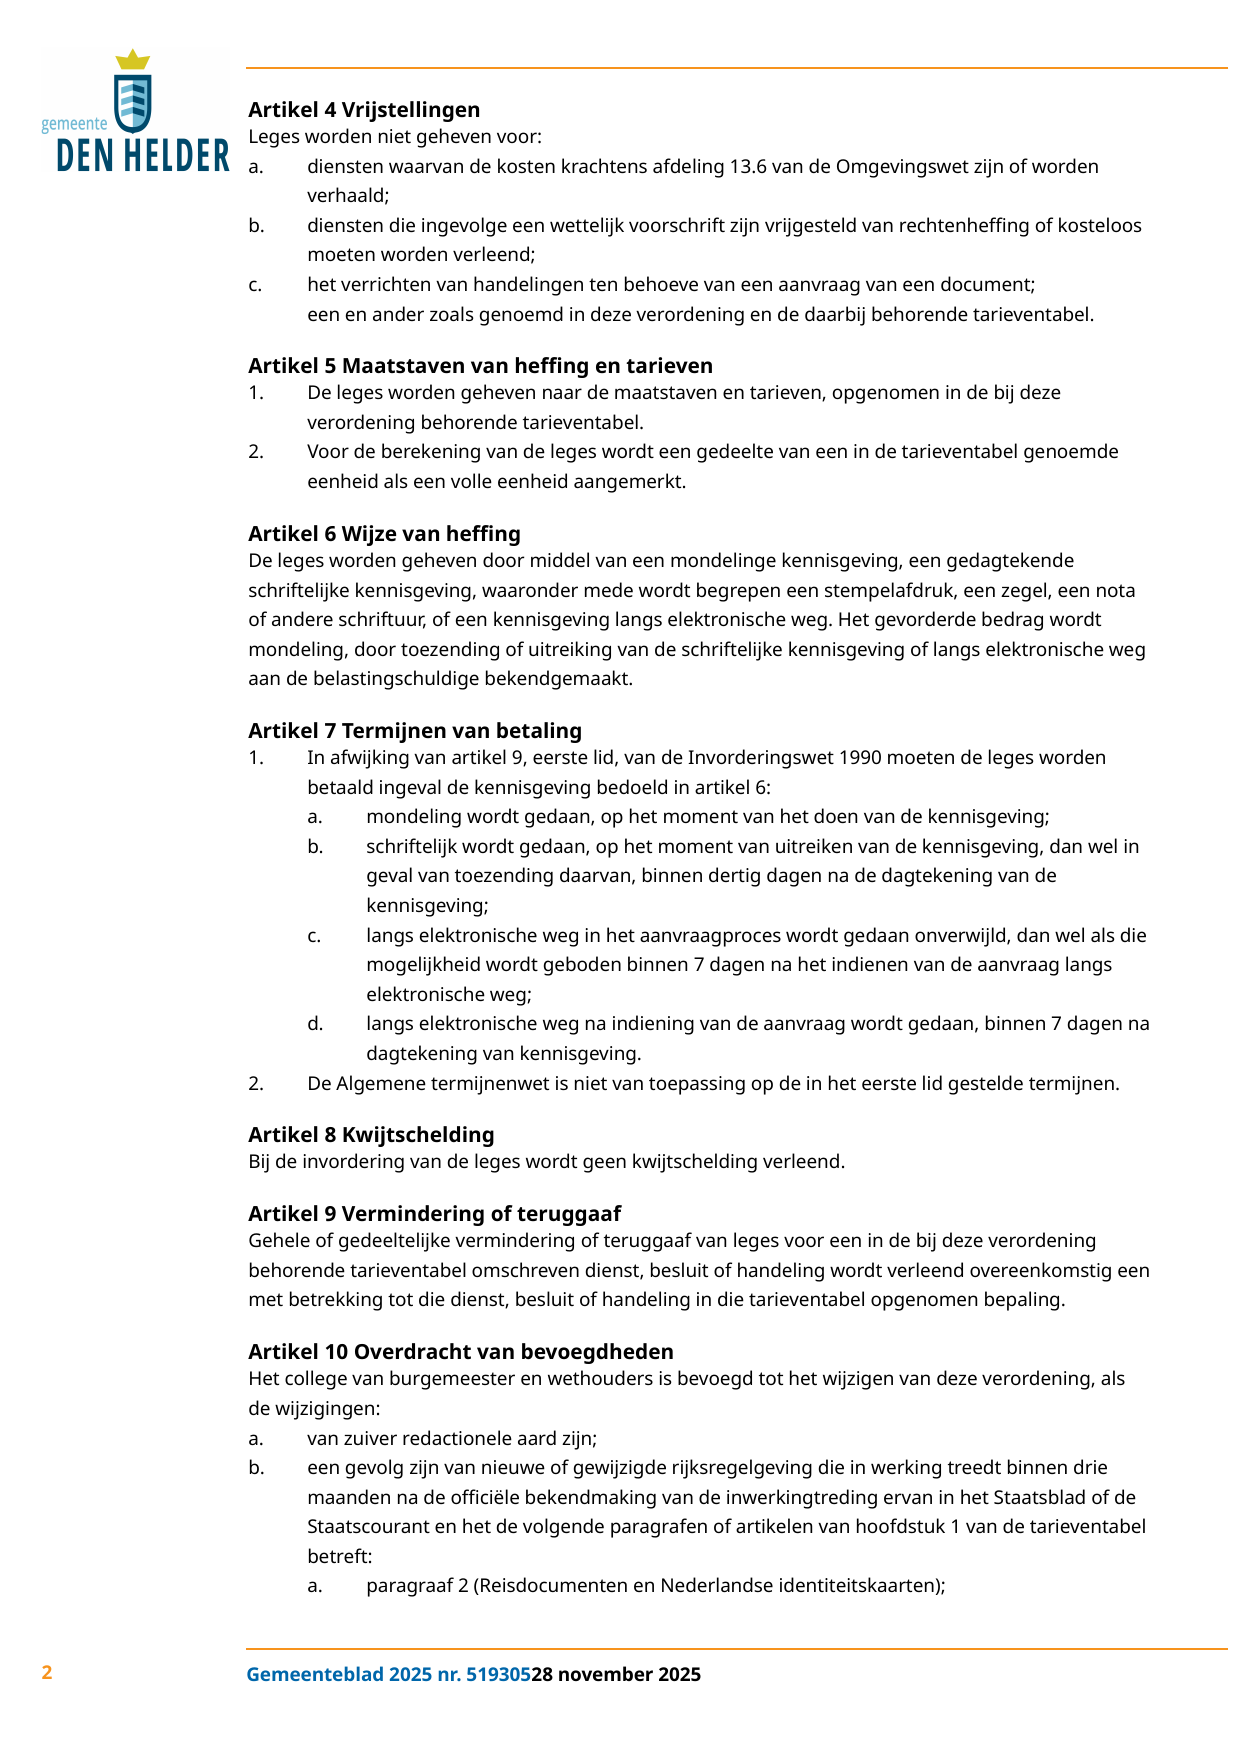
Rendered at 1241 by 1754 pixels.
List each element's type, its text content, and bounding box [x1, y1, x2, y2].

list paragraaf 2 (Reisdocumenten en Nederlandse identiteitskaarten); [307, 1573, 1152, 1598]
list van zuiver redactionele aard zijn; [248, 1425, 1152, 1450]
text Leges worden niet geheven voor: [248, 123, 1152, 149]
list schriftelijk wordt gedaan, op het moment van uitreiken van de kennisgeving, dan wel in geval van toezending daarvan, binnen dertig dagen na de dagtekening van de kennisgeving; [307, 833, 1152, 918]
text Artikel 10 Overdracht van bevoegdheden [248, 1337, 1152, 1366]
text Artikel 7 Termijnen van betaling [248, 716, 1152, 744]
picture [41, 47, 231, 172]
list diensten waarvan de kosten krachtens afdeling 13.6 van de Omgevingswet zijn of worden verhaald; [248, 153, 1152, 208]
list Voor de berekening van de leges wordt een gedeelte van een in de tarieventabel genoemde eenheid als een volle eenheid aangemerkt. [248, 439, 1152, 494]
text Bij de invordering van de leges wordt geen kwijtschelding verleend. [248, 1149, 1152, 1174]
text Gehele of gedeeltelijke vermindering of teruggaaf van leges voor een in de bij deze verordening behorende tarieventabel omschreven dienst, besluit of handeling wordt verleend overeenkomstig een met betrekking tot die dienst, besluit of handeling in die tarieventabel opgenomen bepaling. [248, 1227, 1152, 1312]
list De leges worden geheven naar de maatstaven en tarieven, opgenomen in de bij deze verordening behorende tarieventabel. [248, 379, 1152, 435]
picture [130, 157, 135, 172]
text Artikel 5 Maatstaven van heffing en tarieven [248, 351, 1152, 379]
list mondeling wordt gedaan, op het moment van het doen van de kennisgeving; [307, 803, 1152, 829]
text Het college van burgemeester en wethouders is bevoegd tot het wijzigen van deze verordening, als de wijzigingen: [248, 1366, 1152, 1421]
picture [63, 144, 68, 165]
picture [100, 154, 106, 172]
list een gevolg zijn van nieuwe of gewijzigde rijksregelgeving die in werking treedt binnen drie maanden na de officiële bekendmaking van de inwerkingtreding ervan in het Staatsblad of de Staatscourant en het de volgende paragrafen of artikelen van hoofdstuk 1 van de tarieventabel betreft: [248, 1454, 1152, 1569]
list langs elektronische weg na indiening van de aanvraag wordt gedaan, binnen 7 dagen na dagtekening van kennisgeving. [307, 1011, 1152, 1066]
list het verrichten van handelingen ten behoeve van een aanvraag van een document; [248, 271, 1152, 297]
picture [182, 144, 187, 165]
text Artikel 6 Wijze van heffing [248, 519, 1152, 547]
list In afwijking van artikel 9, eerste lid, van de Invorderingswet 1990 moeten de leges worden betaald ingeval de kennisgeving bedoeld in artikel 6: [248, 744, 1152, 800]
picture [220, 160, 224, 172]
list langs elektronische weg in het aanvraagproces wordt gedaan onverwijld, dan wel als die mogelijkheid wordt geboden binnen 7 dagen na het indienen van de aanvraag langs elektronische weg; [307, 922, 1152, 1007]
text Artikel 9 Vermindering of teruggaaf [248, 1199, 1152, 1227]
text De leges worden geheven door middel van een mondelinge kennisgeving, een gedagtekende schriftelijke kennisgeving, waaronder mede wordt begrepen een stempelafdruk, een zegel, een nota of andere schriftuur, of een kennisgeving langs elektronische weg. Het gevorderde bedrag wordt mondeling, door toezending of uitreiking van de schriftelijke kennisgeving of langs elektronische weg aan de belastingschuldige bekendgemaakt. [248, 547, 1152, 691]
text Artikel 8 Kwijtschelding [248, 1120, 1152, 1149]
text Artikel 4 Vrijstellingen [248, 95, 1152, 123]
list diensten die ingevolge een wettelijk voorschrift zijn vrijgesteld van rechtenheffing of kosteloos moeten worden verleend; [248, 212, 1152, 267]
list een en ander zoals genoemd in deze verordening en de daarbij behorende tarieventabel. [248, 301, 1152, 326]
list De Algemene termijnenwet is niet van toepassing op de in het eerste lid gestelde termijnen. [248, 1070, 1152, 1096]
